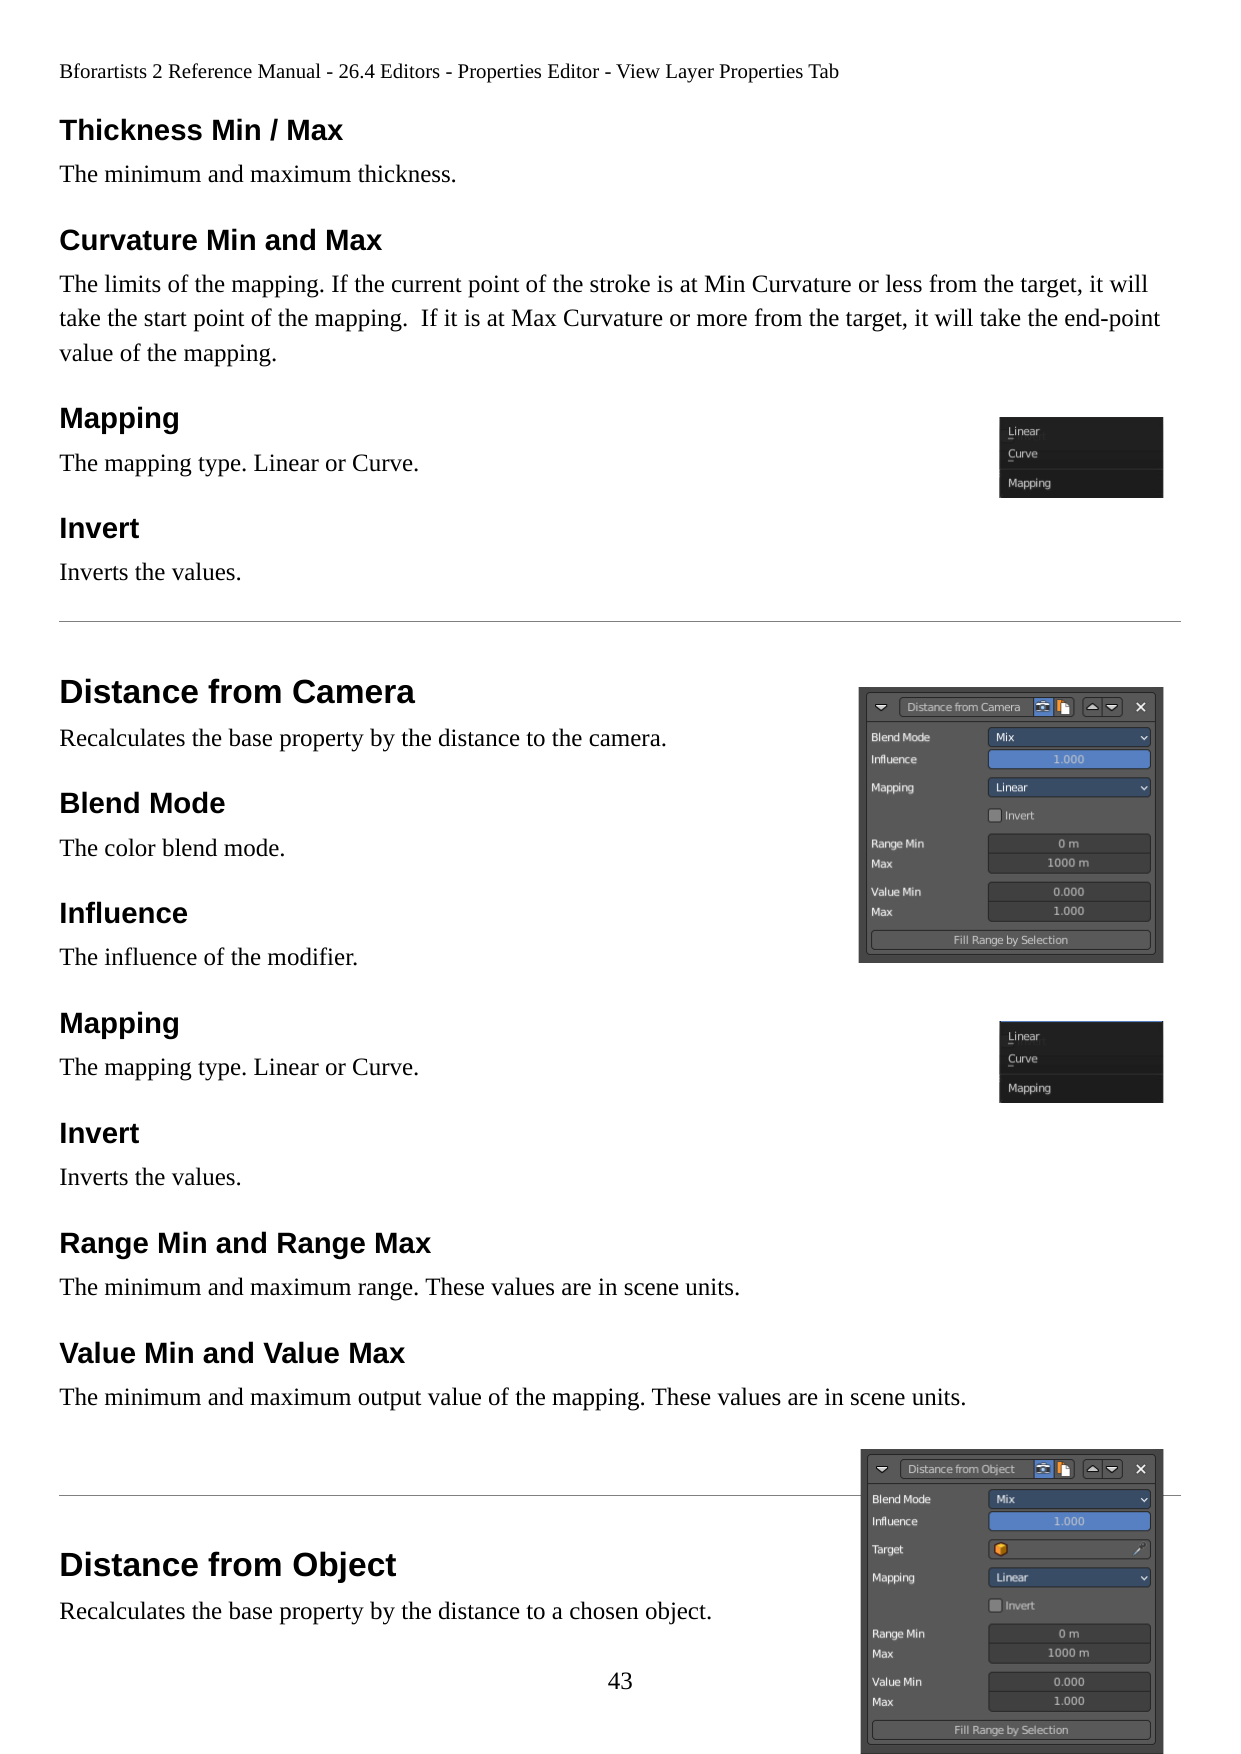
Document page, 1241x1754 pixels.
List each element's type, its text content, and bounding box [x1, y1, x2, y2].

text The minimum and maximum range. These values are in scene units. [59, 1272, 1181, 1301]
subtitle Influence [59, 896, 858, 930]
subtitle [1164, 896, 1181, 930]
subtitle [1164, 1545, 1181, 1584]
picture [860, 1449, 1164, 1754]
text Inverts the values. [59, 1162, 1181, 1191]
subtitle Distance from Object [59, 1545, 860, 1584]
subtitle Invert [59, 511, 1181, 545]
text The minimum and maximum output value of the mapping. These values are in scene units. [59, 1382, 1181, 1411]
picture [858, 687, 1164, 963]
text Recalculates the base property by the distance to a chosen object. [59, 1596, 860, 1625]
subtitle Distance from Camera [59, 672, 1181, 710]
text Recalculates the base property by the distance to the camera. [59, 723, 858, 751]
picture [999, 1021, 1164, 1103]
subtitle Value Min and Value Max [59, 1336, 1181, 1369]
text The influence of the modifier. [59, 942, 1181, 971]
subtitle Range Min and Range Max [59, 1226, 1181, 1260]
text The minimum and maximum thickness. [59, 159, 1181, 188]
subtitle Invert [59, 1116, 1181, 1150]
text The mapping type. Linear or Curve. [59, 448, 999, 476]
subtitle Blend Mode [59, 786, 858, 820]
subtitle Mapping [59, 1006, 1181, 1040]
subtitle Thickness Min / Max [59, 113, 1181, 146]
subtitle [1164, 786, 1181, 820]
text The color blend mode. [59, 833, 858, 861]
text The limits of the mapping. If the current point of the stroke is at Min Curvature or less from the target, it will take the start point of the mapping. If it is at Max Curvature or more from the target, it will take the end-point value of the mapping. [59, 269, 1181, 366]
picture [999, 417, 1164, 498]
text The mapping type. Linear or Curve. [59, 1052, 999, 1081]
text [1164, 833, 1181, 861]
text Inverts the values. [59, 557, 1181, 586]
subtitle Mapping [59, 401, 1181, 435]
subtitle Curvature Min and Max [59, 222, 1181, 256]
